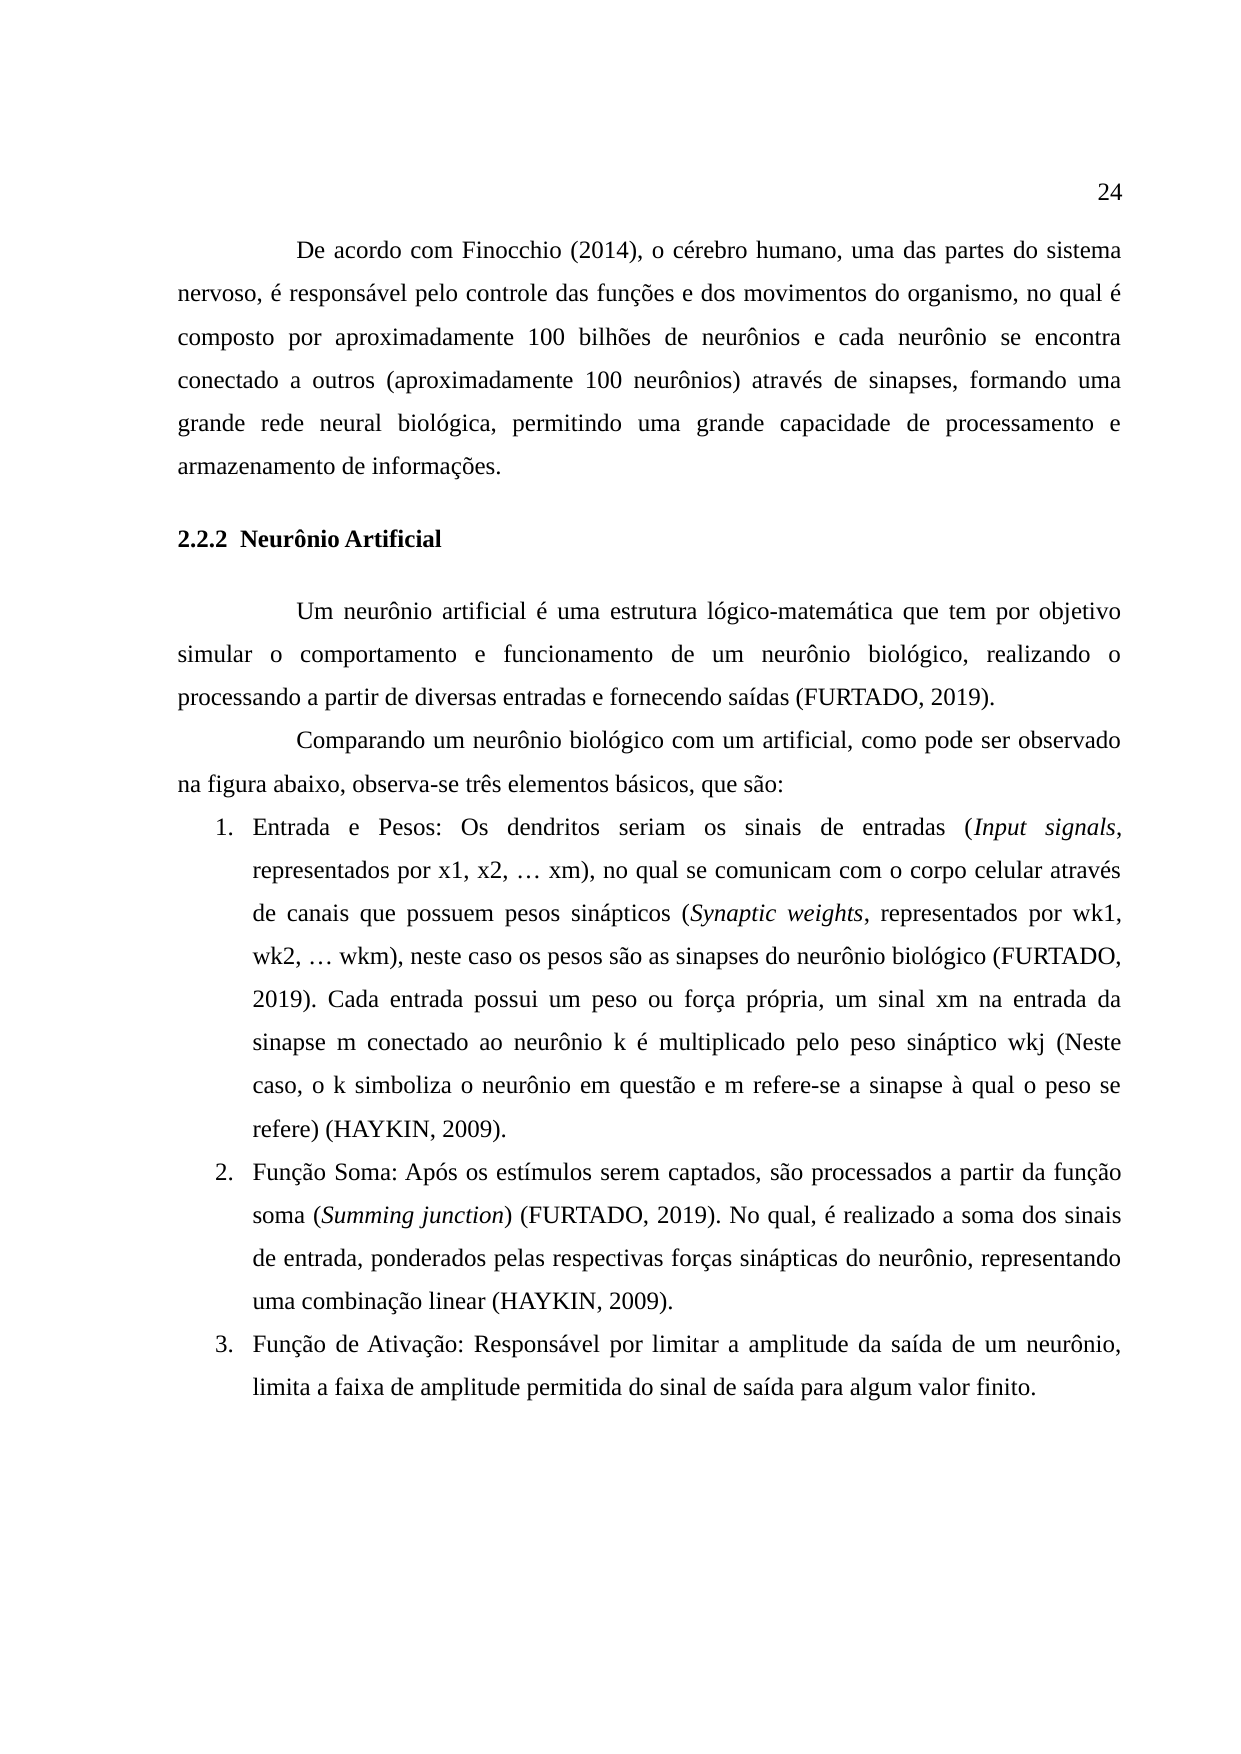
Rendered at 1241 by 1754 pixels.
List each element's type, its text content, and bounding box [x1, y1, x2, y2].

text Comparando um neurônio biológico com um artificial, como pode ser observado na figura abaixo, observa-se três elementos básicos, que são: [177, 726, 1122, 797]
subtitle Neurônio Artificial [177, 524, 1122, 552]
list Função Soma: Após os estímulos serem captados, são processados a partir da função soma (Summing junction) (FURTADO, 2019). No qual, é realizado a soma dos sinais de entrada, ponderados pelas respectivas forças sinápticas do neurônio, representando uma combinação linear (HAYKIN, 2009). [215, 1157, 1122, 1315]
text De acordo com Finocchio (2014), o cérebro humano, uma das partes do sistema nervoso, é responsável pelo controle das funções e dos movimentos do organismo, no qual é composto por aproximadamente 100 bilhões de neurônios e cada neurônio se encontra conectado a outros (aproximadamente 100 neurônios) através de sinapses, formando uma grande rede neural biológica, permitindo uma grande capacidade de processamento e armazenamento de informações. [177, 235, 1122, 480]
list Função de Ativação: Responsável por limitar a amplitude da saída de um neurônio, limita a faixa de amplitude permitida do sinal de saída para algum valor finito. [215, 1329, 1122, 1401]
list Entrada e Pesos: Os dendritos seriam os sinais de entradas (Input signals, representados por x1, x2, … xm), no qual se comunicam com o corpo celular através de canais que possuem pesos sinápticos (Synaptic weights, representados por wk1, wk2, … wkm), neste caso os pesos são as sinapses do neurônio biológico (FURTADO, 2019). Cada entrada possui um peso ou força própria, um sinal xm na entrada da sinapse m conectado ao neurônio k é multiplicado pelo peso sináptico wkj (Neste caso, o k simboliza o neurônio em questão e m refere-se a sinapse à qual o peso se refere) (HAYKIN, 2009). [215, 812, 1122, 1142]
text Um neurônio artificial é uma estrutura lógico-matemática que tem por objetivo simular o comportamento e funcionamento de um neurônio biológico, realizando o processando a partir de diversas entradas e fornecendo saídas (FURTADO, 2019). [177, 596, 1122, 711]
